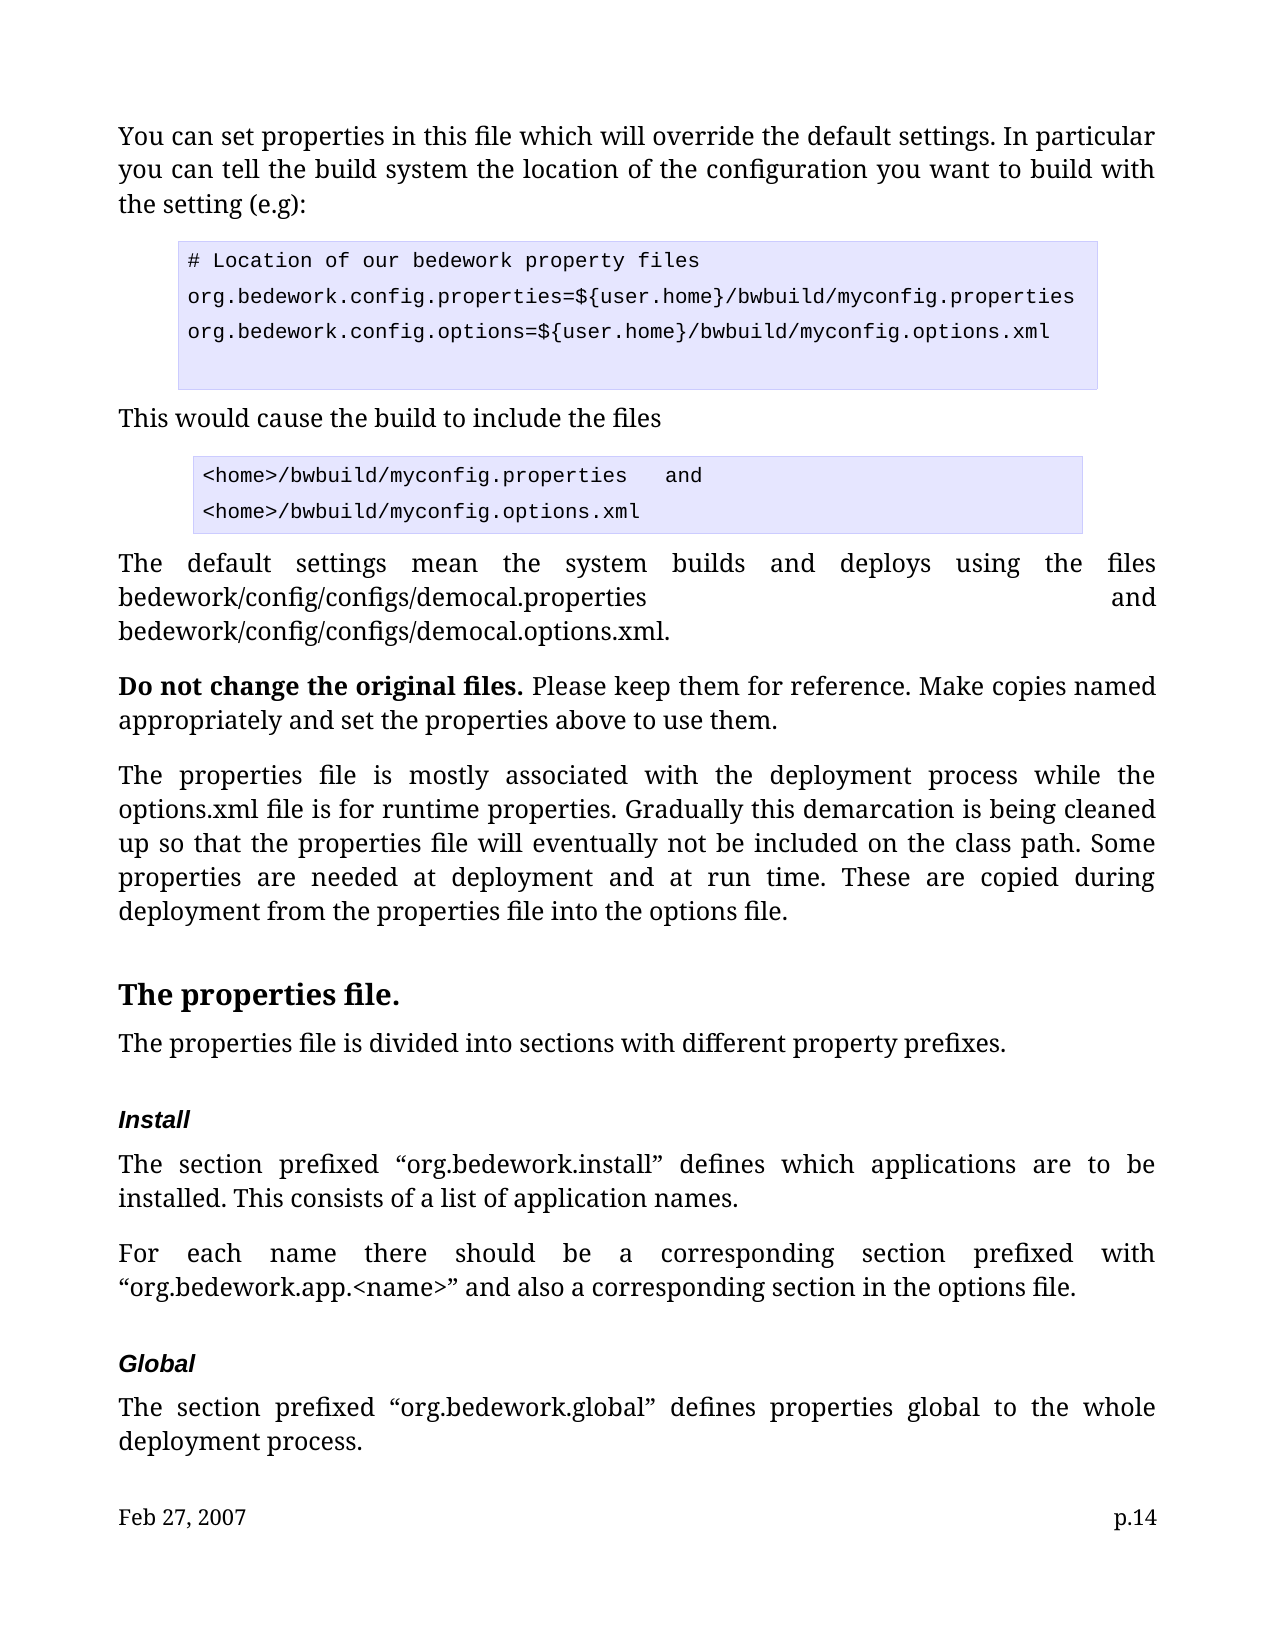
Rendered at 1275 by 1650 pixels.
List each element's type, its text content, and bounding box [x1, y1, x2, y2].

text org.bedework.config.properties=${user.home}/bwbuild/myconfig.properties [179, 277, 1097, 309]
text # Location of our bedework property files [179, 242, 1097, 274]
text <home>/bwbuild/myconfig.properties and [194, 457, 1082, 489]
text You can set properties in this file which will override the default settings. In particular you can tell the build system the location of the configuration you want to build with the setting (e.g): [118, 118, 1157, 220]
text The section prefixed “org.bedework.global” defines properties global to the whole deployment process. [118, 1390, 1157, 1458]
text The properties file is divided into sections with different property prefixes. [118, 1026, 1157, 1060]
subtitle Install [118, 1106, 1157, 1134]
text The default settings mean the system builds and deploys using the files bedework/config/configs/democal.properties and bedework/config/configs/democal.options.xml. [118, 545, 1157, 647]
text <home>/bwbuild/myconfig.options.xml [194, 492, 1082, 533]
text This would cause the build to include the files [118, 401, 1157, 435]
subtitle Global [118, 1350, 1157, 1377]
text Do not change the original files. Please keep them for reference. Make copies named appropriately and set the properties above to use them. [118, 668, 1157, 737]
subtitle The properties file. [118, 974, 1157, 1014]
text The properties file is mostly associated with the deployment process while the options.xml file is for runtime properties. Gradually this demarcation is being cleaned up so that the properties file will eventually not be included on the class path. Some properties are needed at deployment and at run time. These are copied during deployment from the properties file into the options file. [118, 758, 1157, 928]
text org.bedework.config.options=${user.home}/bwbuild/myconfig.options.xml [179, 312, 1097, 345]
text For each name there should be a corresponding section prefixed with “org.bedework.app.<name>” and also a corresponding section in the options file. [118, 1236, 1157, 1304]
text The section prefixed “org.bedework.install” defines which applications are to be installed. This consists of a list of application names. [118, 1146, 1157, 1214]
